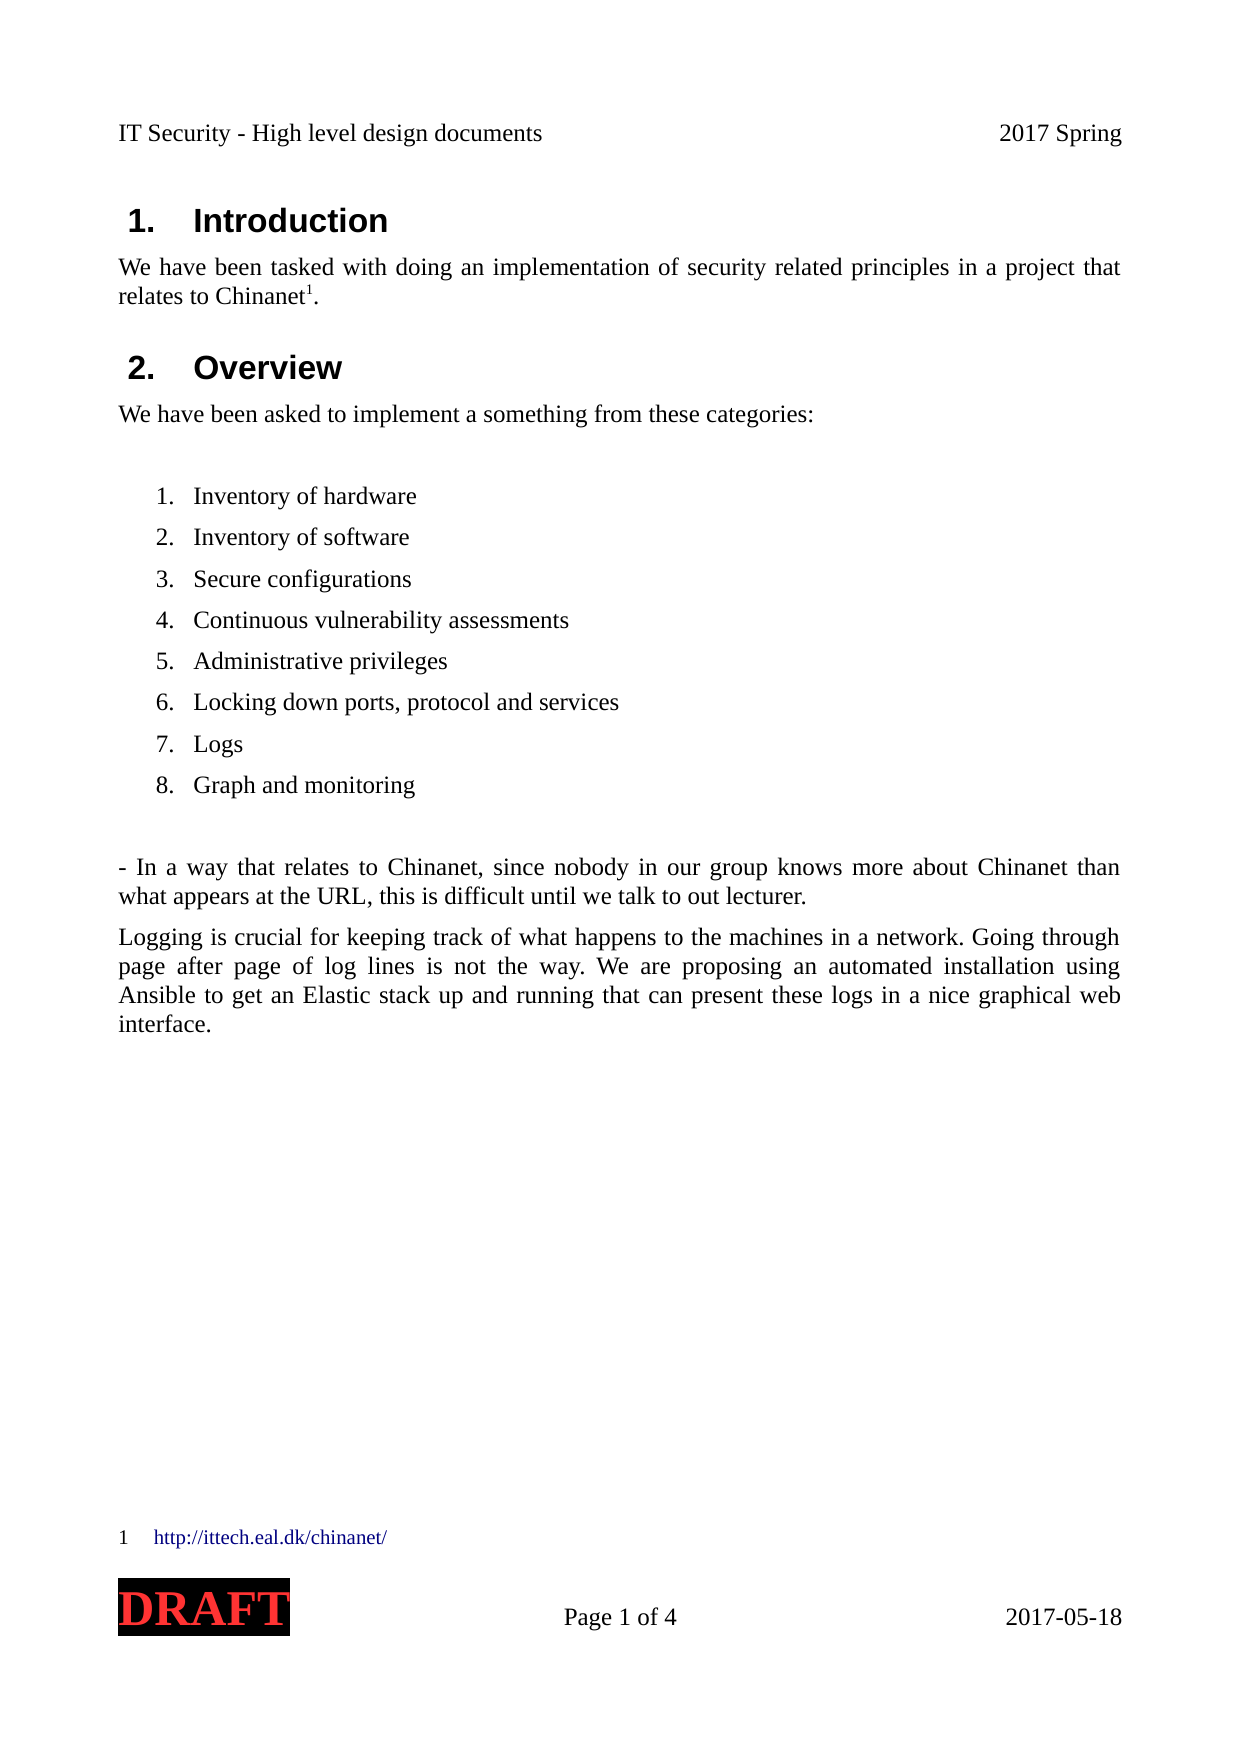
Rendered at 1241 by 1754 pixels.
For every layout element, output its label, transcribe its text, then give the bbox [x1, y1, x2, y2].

list Continuous vulnerability assessments [156, 605, 1122, 634]
list Graph and monitoring [156, 770, 1122, 799]
list Logs [156, 729, 1122, 757]
text We have been tasked with doing an implementation of security related principles in a project that relates to Chinanet. [118, 252, 1122, 310]
text We have been asked to implement a something from these categories: [118, 399, 1122, 427]
subtitle Overview [118, 347, 1122, 386]
list Locking down ports, protocol and services [156, 687, 1122, 716]
text Logging is crucial for keeping track of what happens to the machines in a network. Going through page after page of log lines is not the way. We are proposing an automated installation using Ansible to get an Elastic stack up and running that can present these logs in a nice graphical web interface. [118, 922, 1122, 1037]
text - In a way that relates to Chinanet, since nobody in our group knows more about Chinanet than what appears at the URL, this is difficult until we talk to out lecturer. [118, 852, 1122, 910]
list Inventory of hardware [156, 481, 1122, 510]
list Inventory of software [156, 522, 1122, 551]
list Secure configurations [156, 564, 1122, 592]
text http://ittech.eal.dk/chinanet/ [118, 1525, 1122, 1549]
subtitle Introduction [118, 201, 1122, 240]
list Administrative privileges [156, 646, 1122, 675]
